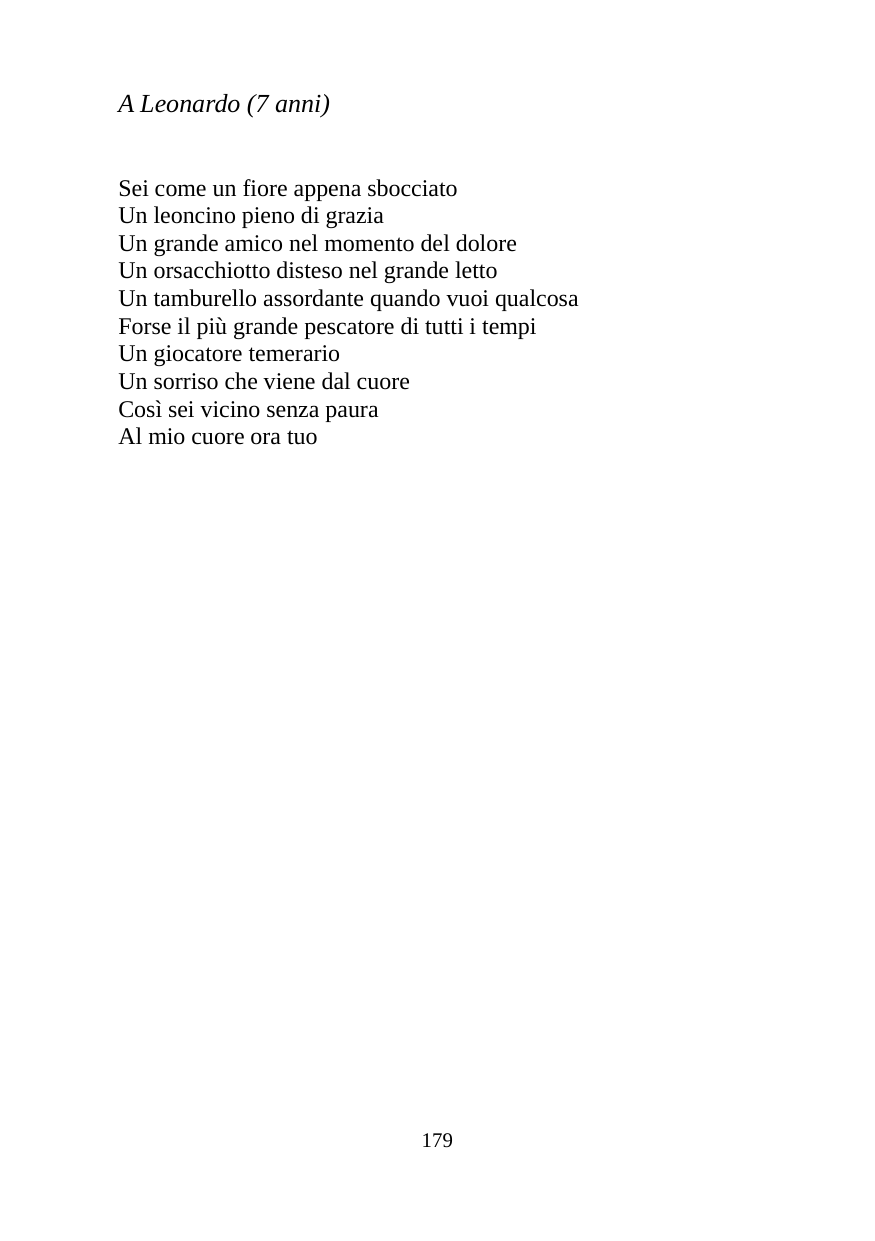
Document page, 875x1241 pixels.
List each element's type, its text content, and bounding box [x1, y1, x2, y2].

text Un tamburello assordante quando vuoi qualcosa [88, 284, 786, 312]
text Così sei vicino senza paura [88, 394, 786, 422]
text Un giocatore temerario [88, 339, 786, 367]
text Un leoncino pieno di grazia [88, 201, 786, 229]
text Un orsacchiotto disteso nel grande letto [88, 257, 786, 284]
text Forse il più grande pescatore di tutti i tempi [88, 312, 786, 339]
text Un sorriso che viene dal cuore [88, 367, 786, 394]
text Al mio cuore ora tuo [88, 422, 786, 450]
text A Leonardo (7 anni) [88, 88, 786, 118]
text Un grande amico nel momento del dolore [88, 229, 786, 257]
text Sei come un fiore appena sbocciato [88, 174, 786, 201]
